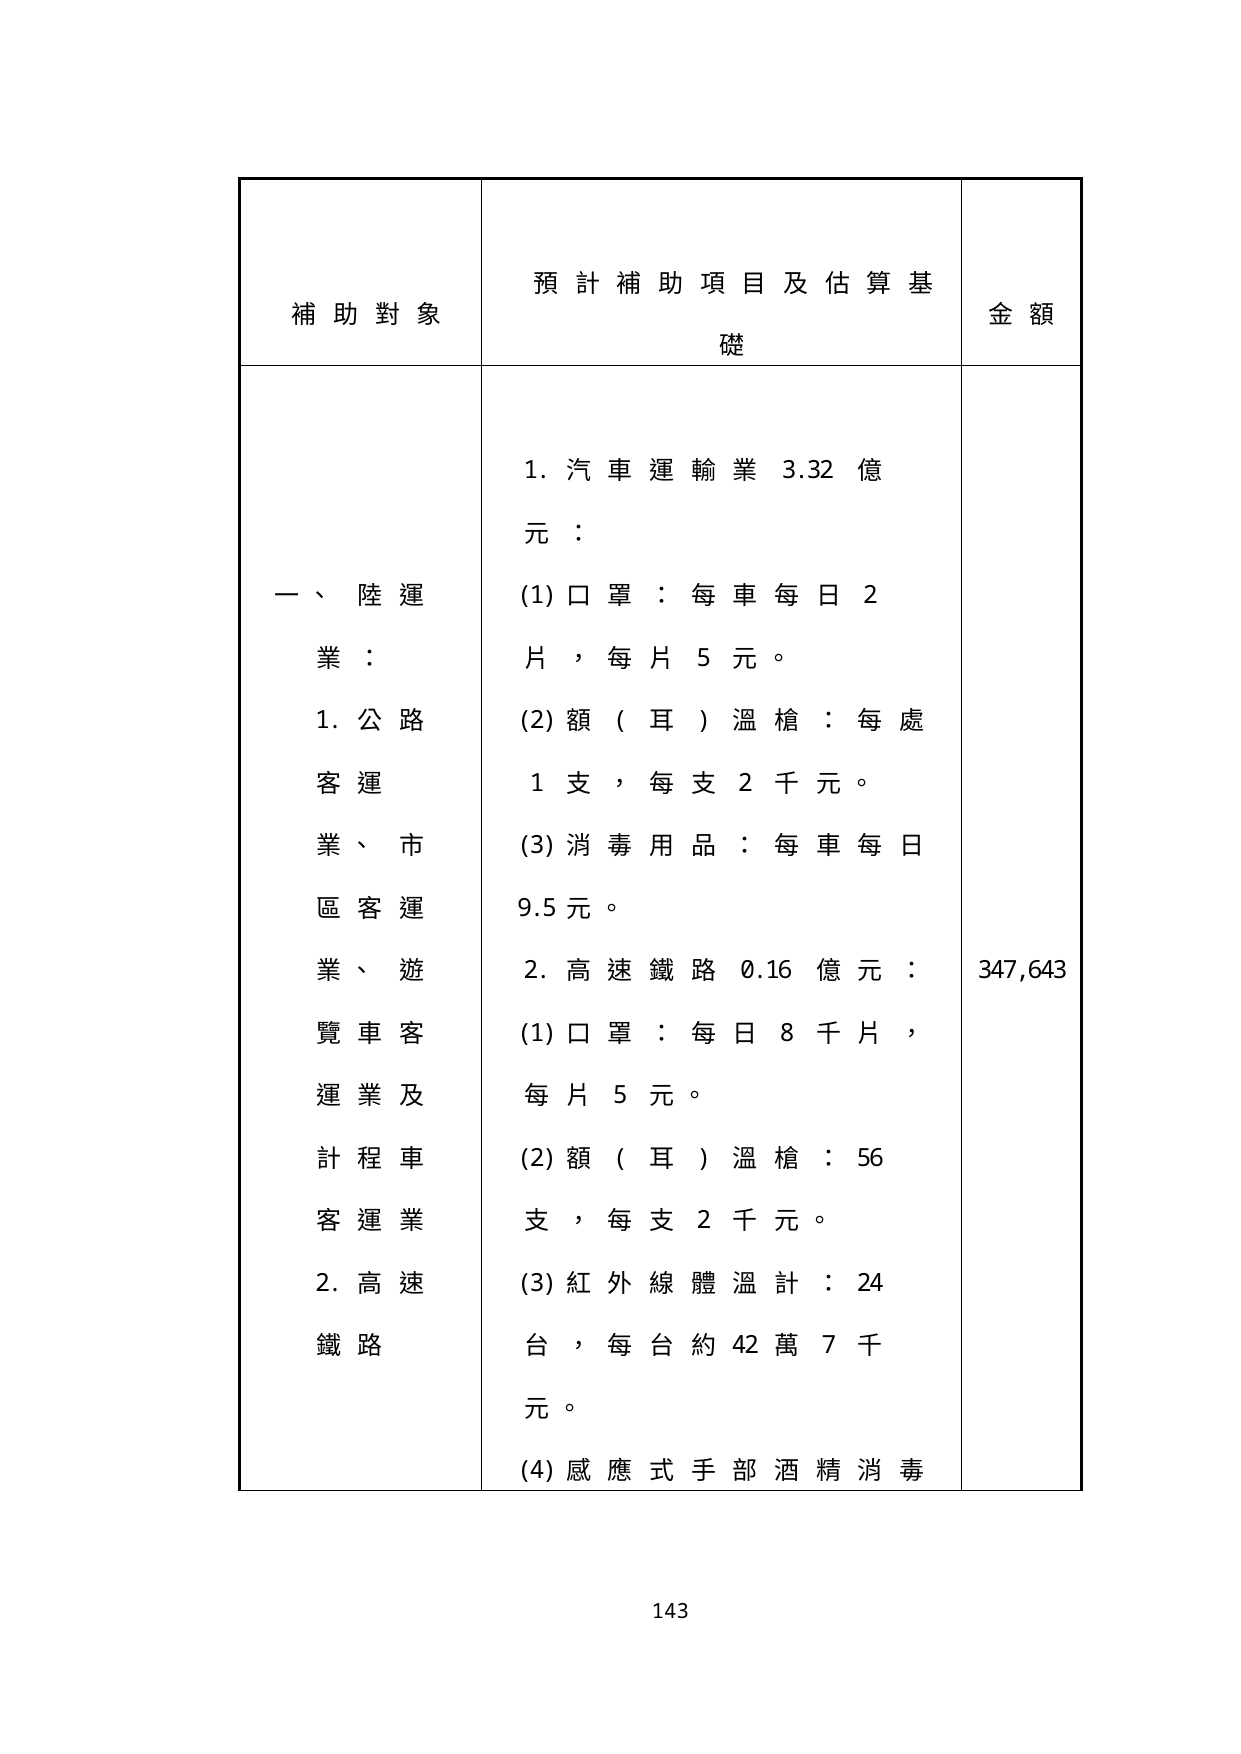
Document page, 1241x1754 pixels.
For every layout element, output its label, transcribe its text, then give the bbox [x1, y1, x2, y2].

table_header 金額 [962, 180, 1080, 365]
table_header 預計補助項目及估算基礎 [482, 180, 961, 365]
table_header 補助對象 [241, 180, 481, 365]
table_cell 一、陸運業： 1.公路客運業、市區客運業、遊覽車客運業及計程車客運業 2.高速鐵路 [241, 366, 481, 1490]
table_cell 347,643 [962, 366, 1080, 1490]
table_cell 1.汽車運輸業3.32億元： (1)口罩：每車每日2片，每片5元。 (2)額(耳)溫槍：每處1支，每支2千元。 (3)消毒用品：每車每日9.5元。 2.高速鐵路0.16億元： (1)口罩：每日8千片，每片5元。 (2)額(耳)溫槍：56支，每支2千元。 (3)紅外線體溫計：24台，每台約42萬7千元。 (4)感應式手部酒精消毒 [482, 366, 961, 1490]
